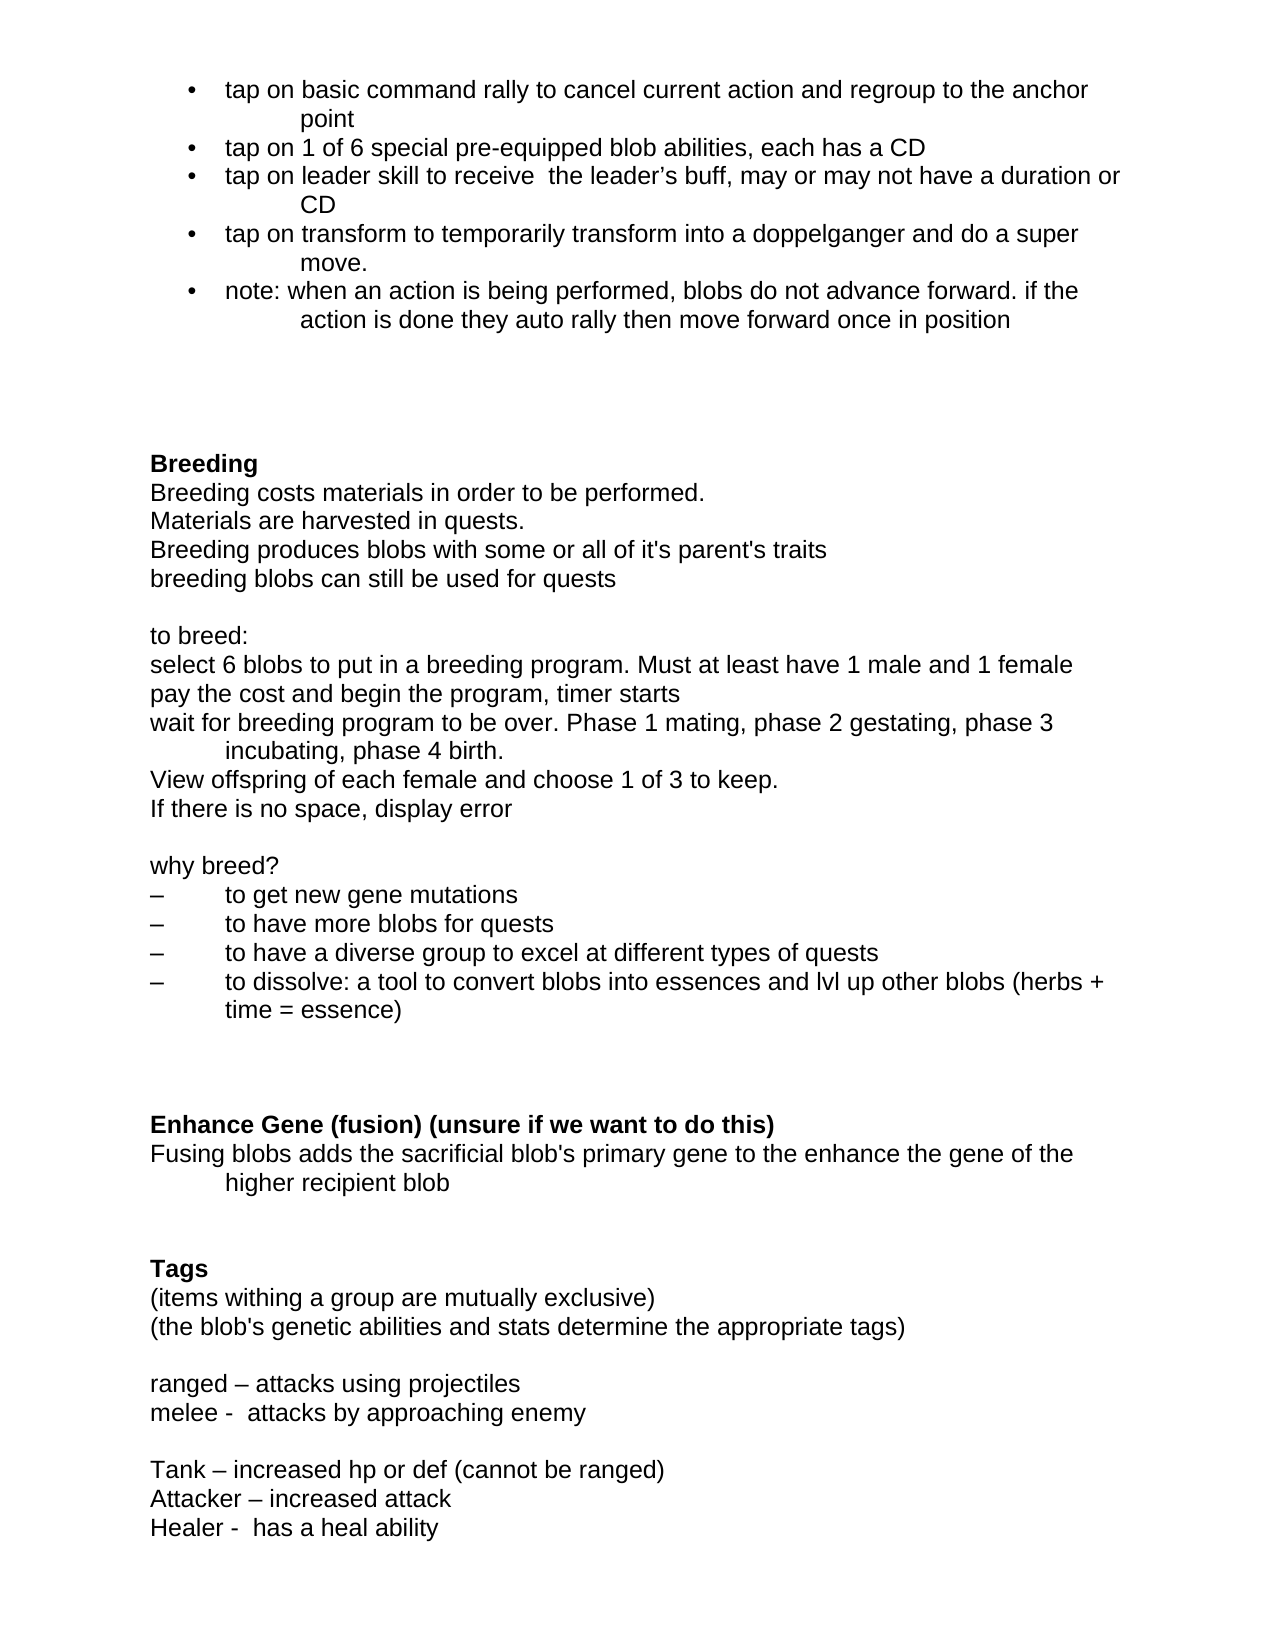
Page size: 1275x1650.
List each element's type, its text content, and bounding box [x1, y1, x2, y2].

text Enhance Gene (fusion) (unsure if we want to do this) [150, 1110, 1125, 1139]
list note: when an action is being performed, blobs do not advance forward. if the action is done they auto rally then move forward once in position [187, 276, 1125, 334]
text (items withing a group are mutually exclusive) [150, 1283, 1125, 1312]
text to breed: [150, 621, 1125, 650]
list tap on leader skill to receive the leader’s buff, may or may not have a duration or CD [187, 161, 1125, 219]
text Fusing blobs adds the sacrificial blob's primary gene to the enhance the gene of the higher recipient blob [150, 1139, 1125, 1197]
list tap on 1 of 6 special pre-equipped blob abilities, each has a CD [187, 132, 1125, 161]
text (the blob's genetic abilities and stats determine the appropriate tags) [150, 1312, 1125, 1340]
text Breeding produces blobs with some or all of it's parent's traits [150, 535, 1125, 564]
text melee - attacks by approaching enemy [150, 1398, 1125, 1427]
list to dissolve: a tool to convert blobs into essences and lvl up other blobs (herbs + time = essence) [150, 967, 1125, 1024]
text select 6 blobs to put in a breeding program. Must at least have 1 male and 1 female [150, 650, 1125, 679]
text Breeding [150, 449, 1125, 477]
text breeding blobs can still be used for quests [150, 564, 1125, 592]
text Materials are harvested in quests. [150, 506, 1125, 535]
text pay the cost and begin the program, timer starts [150, 679, 1125, 707]
list to have a diverse group to excel at different types of quests [150, 938, 1125, 967]
text Attacker – increased attack [150, 1484, 1125, 1513]
text If there is no space, display error [150, 794, 1125, 822]
text View offspring of each female and choose 1 of 3 to keep. [150, 765, 1125, 794]
list tap on transform to temporarily transform into a doppelganger and do a super move. [187, 219, 1125, 276]
text Tags [150, 1254, 1125, 1283]
text Breeding costs materials in order to be performed. [150, 477, 1125, 506]
text wait for breeding program to be over. Phase 1 mating, phase 2 gestating, phase 3 incubating, phase 4 birth. [150, 707, 1125, 765]
text Tank – increased hp or def (cannot be ranged) [150, 1455, 1125, 1484]
list tap on basic command rally to cancel current action and regroup to the anchor point [187, 75, 1125, 132]
text Healer - has a heal ability [150, 1513, 1125, 1542]
text ranged – attacks using projectiles [150, 1369, 1125, 1398]
list to have more blobs for quests [150, 909, 1125, 938]
list to get new gene mutations [150, 880, 1125, 909]
text why breed? [150, 851, 1125, 880]
